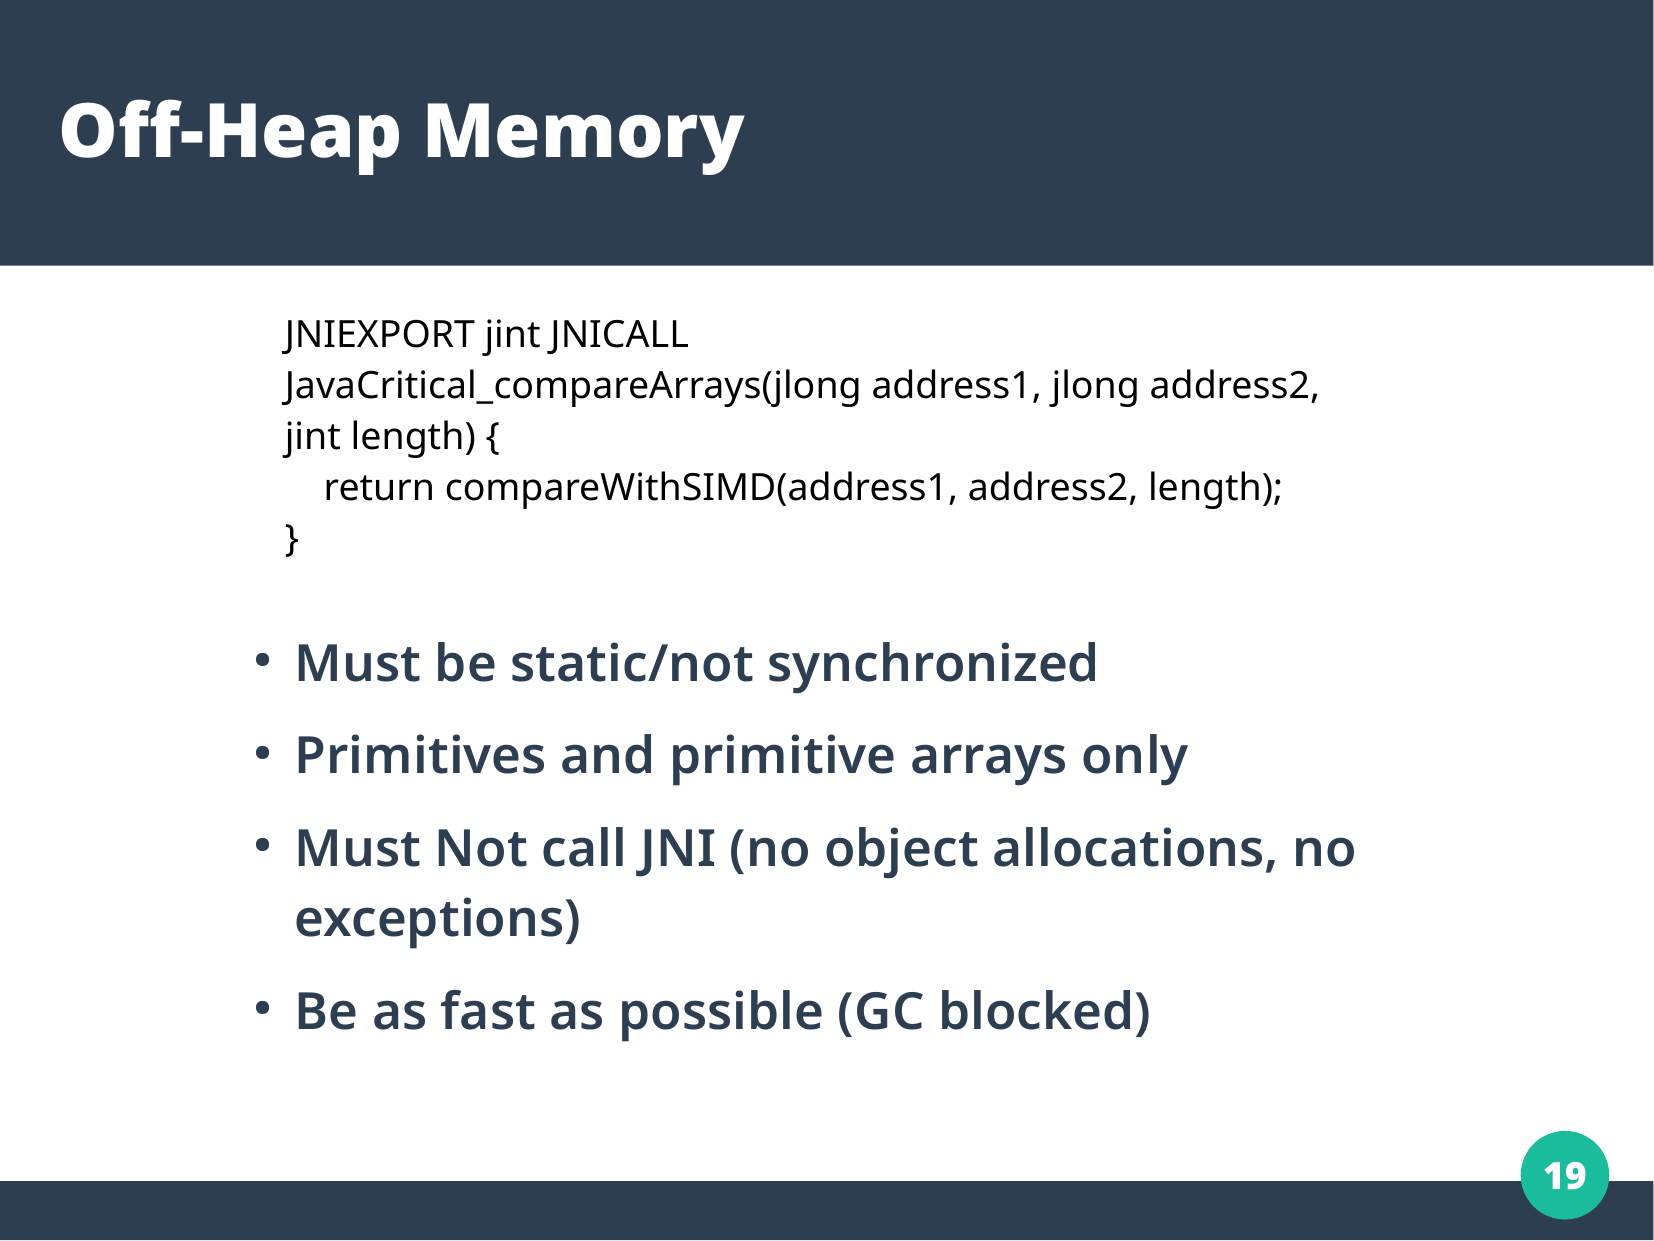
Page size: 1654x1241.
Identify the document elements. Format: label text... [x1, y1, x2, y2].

text_box JNIEXPORT jint JNICALL JavaCritical_compareArrays(jlong address1, jlong address2, jint length) { return compareWithSIMD(address1, address2, length); } [270, 300, 1351, 576]
list Must be static/not synchronized Primitives and primitive arrays only Must Not call JNI (no object allocations, no exceptions) Be as fast as possible (GC blocked) [240, 348, 1595, 1051]
title Off-Heap Memory [59, 49, 1595, 207]
